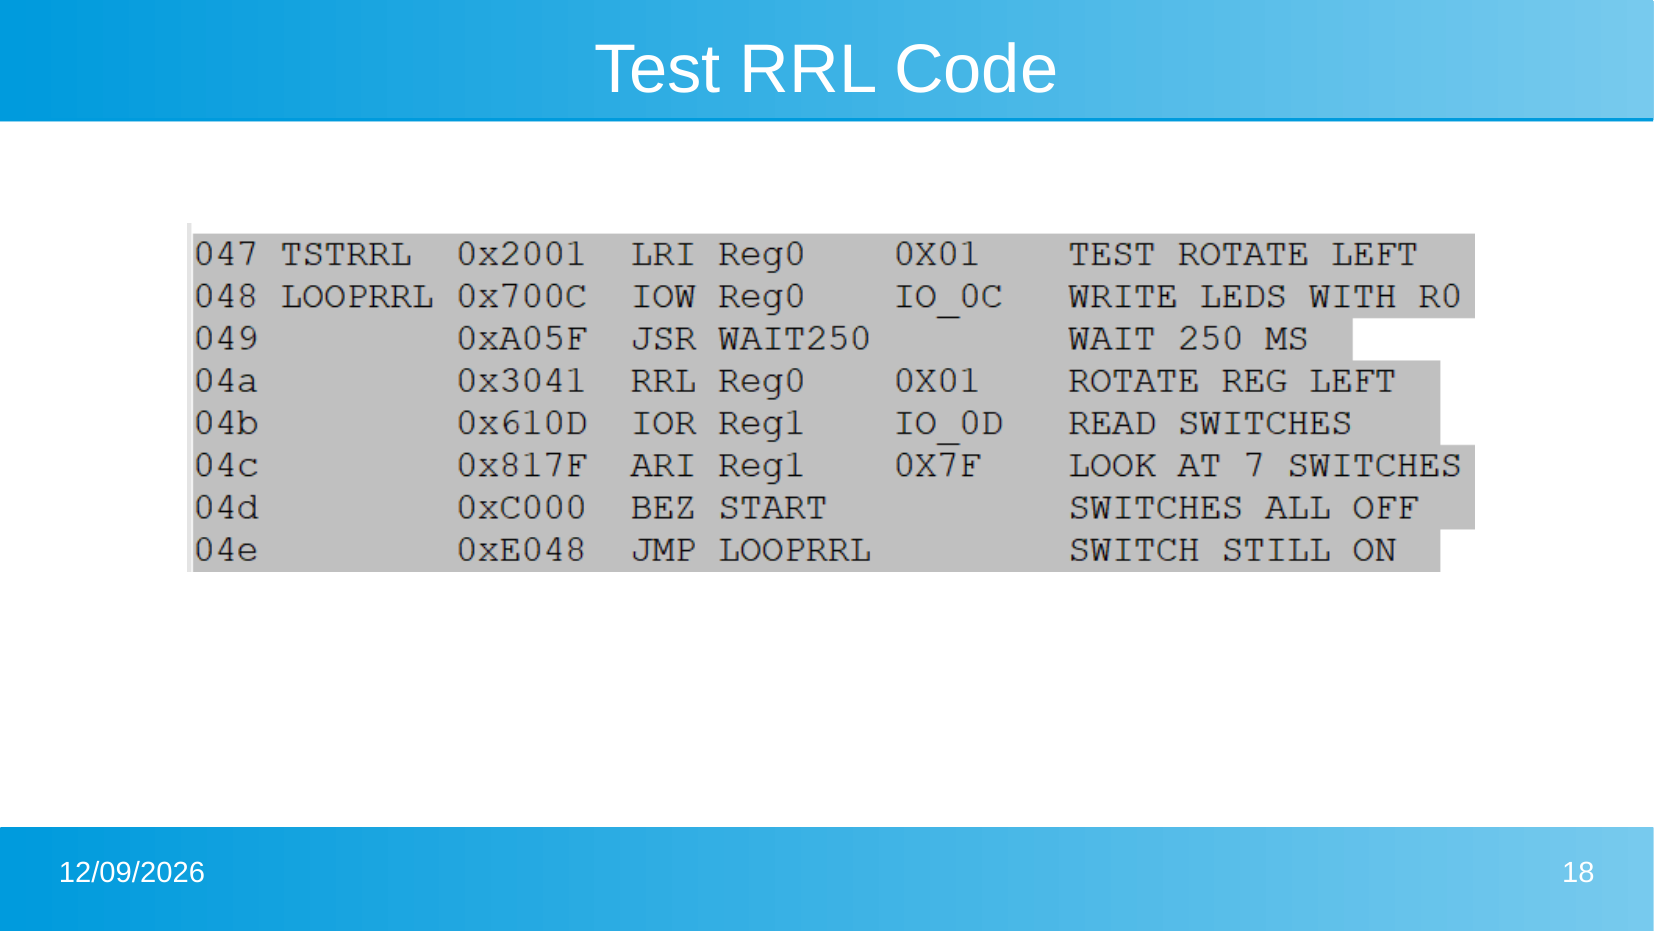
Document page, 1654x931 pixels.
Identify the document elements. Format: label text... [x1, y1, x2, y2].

picture [187, 223, 1475, 572]
title Test RRL Code [59, 29, 1595, 108]
